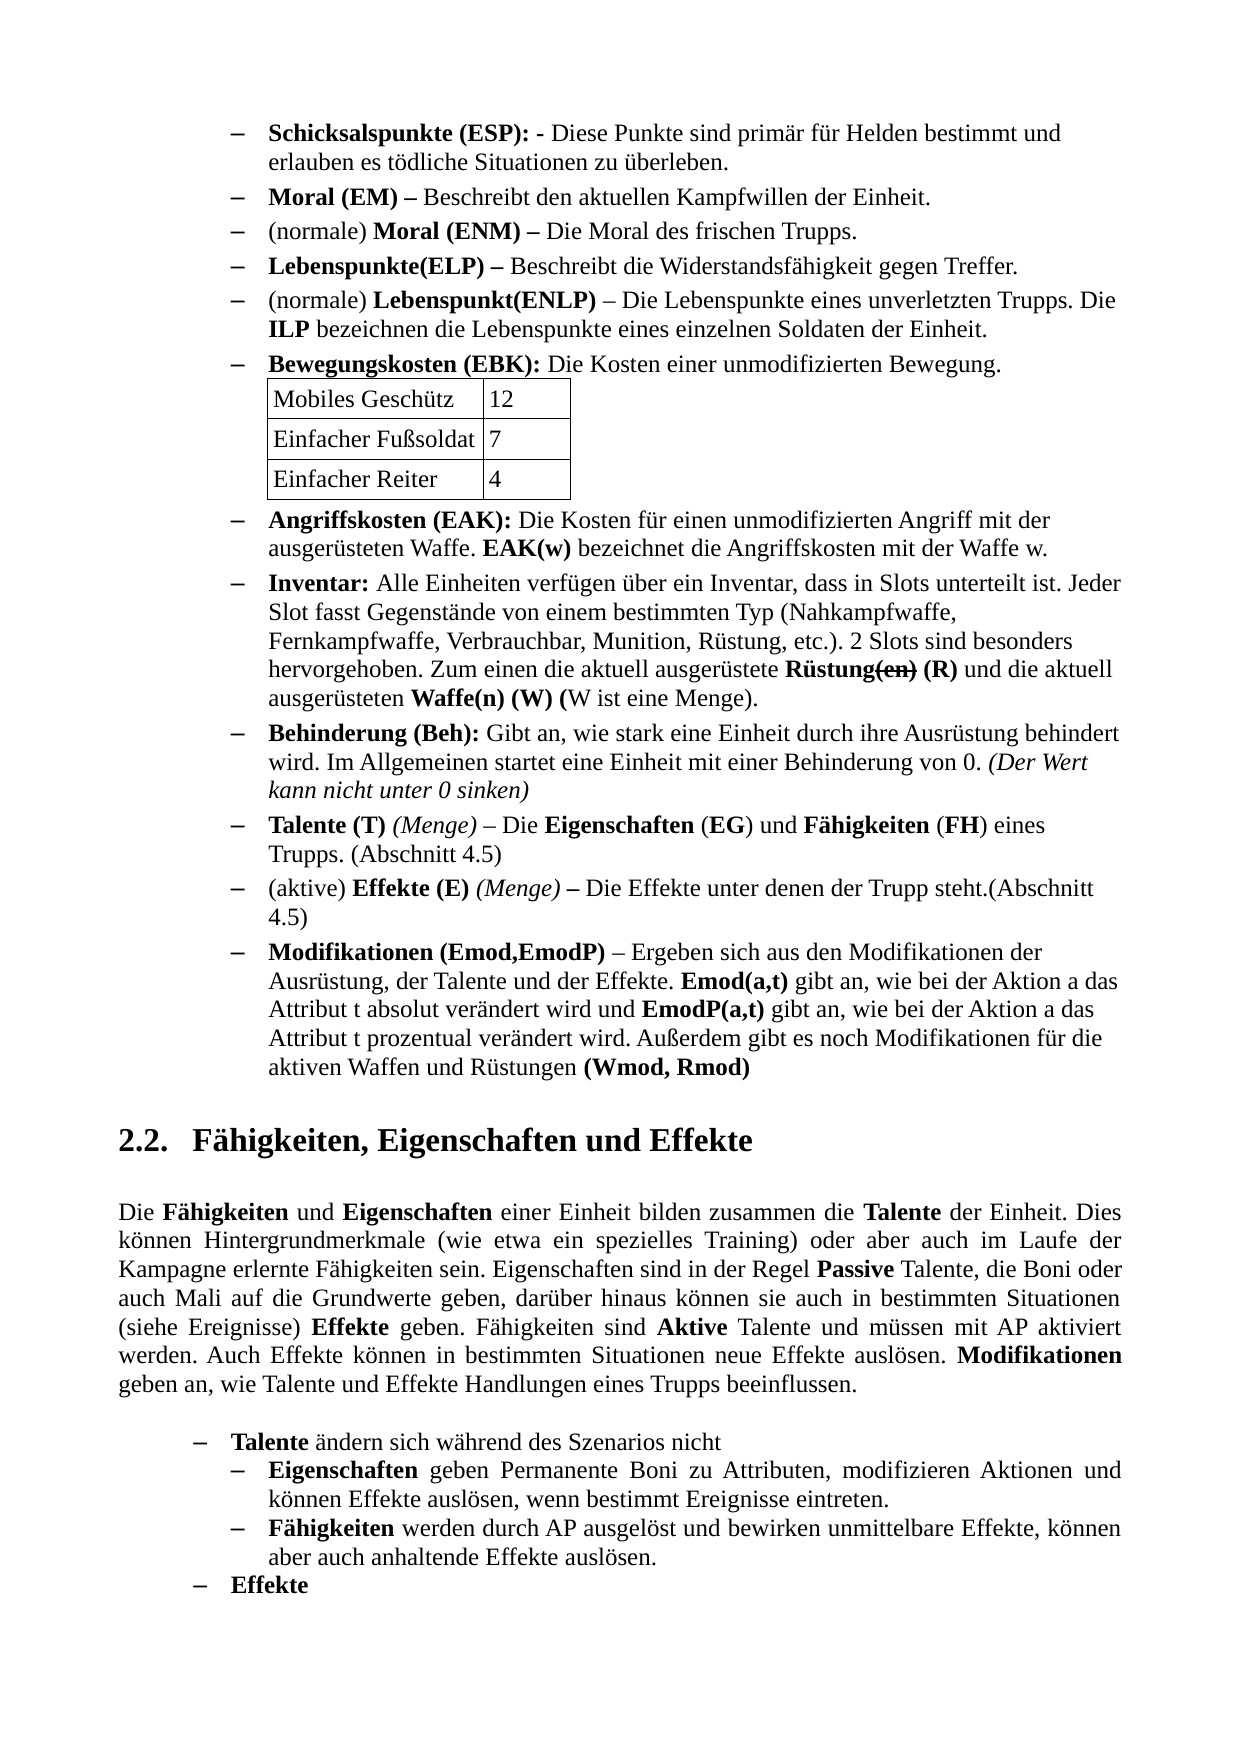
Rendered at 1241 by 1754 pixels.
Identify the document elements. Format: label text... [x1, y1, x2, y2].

table_header Mobiles Geschütz [268, 379, 483, 418]
list Moral (EM) – Beschreibt den aktuellen Kampfwillen der Einheit. [231, 182, 1122, 210]
list Bewegungskosten (EBK): Die Kosten einer unmodifizierten Bewegung. [231, 349, 1122, 378]
list (normale) Moral (ENM) – Die Moral des frischen Trupps. [231, 216, 1122, 245]
list Inventar: Alle Einheiten verfügen über ein Inventar, dass in Slots unterteilt ist. Jeder Slot fasst Gegenstände von einem bestimmten Typ (Nahkampfwaffe, Fernkampfwaffe, Verbrauchbar, Munition, Rüstung, etc.). 2 Slots sind besonders hervorgehoben. Zum einen die aktuell ausgerüstete Rüstung(en) (R) und die aktuell ausgerüsteten Waffe(n) (W) (W ist eine Menge). [231, 568, 1122, 712]
list Behinderung (Beh): Gibt an, wie stark eine Einheit durch ihre Ausrüstung behindert wird. Im Allgemeinen startet eine Einheit mit einer Behinderung von 0. (Der Wert kann nicht unter 0 sinken) [231, 718, 1122, 804]
list Fähigkeiten werden durch AP ausgelöst und bewirken unmittelbare Effekte, können aber auch anhaltende Effekte auslösen. [231, 1513, 1122, 1571]
table_cell Einfacher Reiter [268, 460, 483, 499]
list Schicksalspunkte (ESP): - Diese Punkte sind primär für Helden bestimmt und erlauben es tödliche Situationen zu überleben. [231, 118, 1122, 176]
list Talente (T) (Menge) – Die Eigenschaften (EG) und Fähigkeiten (FH) eines Trupps. (Abschnitt 4.5) [231, 810, 1122, 868]
table_cell Einfacher Fußsoldat [268, 419, 483, 458]
list Eigenschaften geben Permanente Boni zu Attributen, modifizieren Aktionen und können Effekte auslösen, wenn bestimmt Ereignisse eintreten. [231, 1456, 1122, 1513]
list (normale) Lebenspunkt(ENLP) – Die Lebenspunkte eines unverletzten Trupps. Die ILP bezeichnen die Lebenspunkte eines einzelnen Soldaten der Einheit. [231, 286, 1122, 343]
list (aktive) Effekte (E) (Menge) – Die Effekte unter denen der Trupp steht.(Abschnitt 4.5) [231, 873, 1122, 931]
list Lebenspunkte(ELP) – Beschreibt die Widerstandsfähigkeit gegen Treffer. [231, 251, 1122, 280]
table_header 12 [484, 379, 570, 418]
list Modifikationen (Emod,EmodP) – Ergeben sich aus den Modifikationen der Ausrüstung, der Talente und der Effekte. Emod(a,t) gibt an, wie bei der Aktion a das Attribut t absolut verändert wird und EmodP(a,t) gibt an, wie bei der Aktion a das Attribut t prozentual verändert wird. Außerdem gibt es noch Modifikationen für die aktiven Waffen und Rüstungen (Wmod, Rmod) [231, 937, 1122, 1081]
table_cell 4 [484, 460, 570, 499]
list Effekte [193, 1571, 1122, 1599]
list Angriffskosten (EAK): Die Kosten für einen unmodifizierten Angriff mit der ausgerüsteten Waffe. EAK(w) bezeichnet die Angriffskosten mit der Waffe w. [231, 505, 1122, 562]
list Talente ändern sich während des Szenarios nicht [193, 1427, 1122, 1456]
text Die Fähigkeiten und Eigenschaften einer Einheit bilden zusammen die Talente der Einheit. Dies können Hintergrundmerkmale (wie etwa ein spezielles Training) oder aber auch im Laufe der Kampagne erlernte Fähigkeiten sein. Eigenschaften sind in der Regel Passive Talente, die Boni oder auch Mali auf die Grundwerte geben, darüber hinaus können sie auch in bestimmten Situationen (siehe Ereignisse) Effekte geben. Fähigkeiten sind Aktive Talente und müssen mit AP aktiviert werden. Auch Effekte können in bestimmten Situationen neue Effekte auslösen. Modifikationen geben an, wie Talente und Effekte Handlungen eines Trupps beeinflussen. [118, 1197, 1122, 1398]
text 2.2. Fähigkeiten, Eigenschaften und Effekte [118, 1120, 1122, 1158]
table_cell 7 [484, 419, 570, 458]
